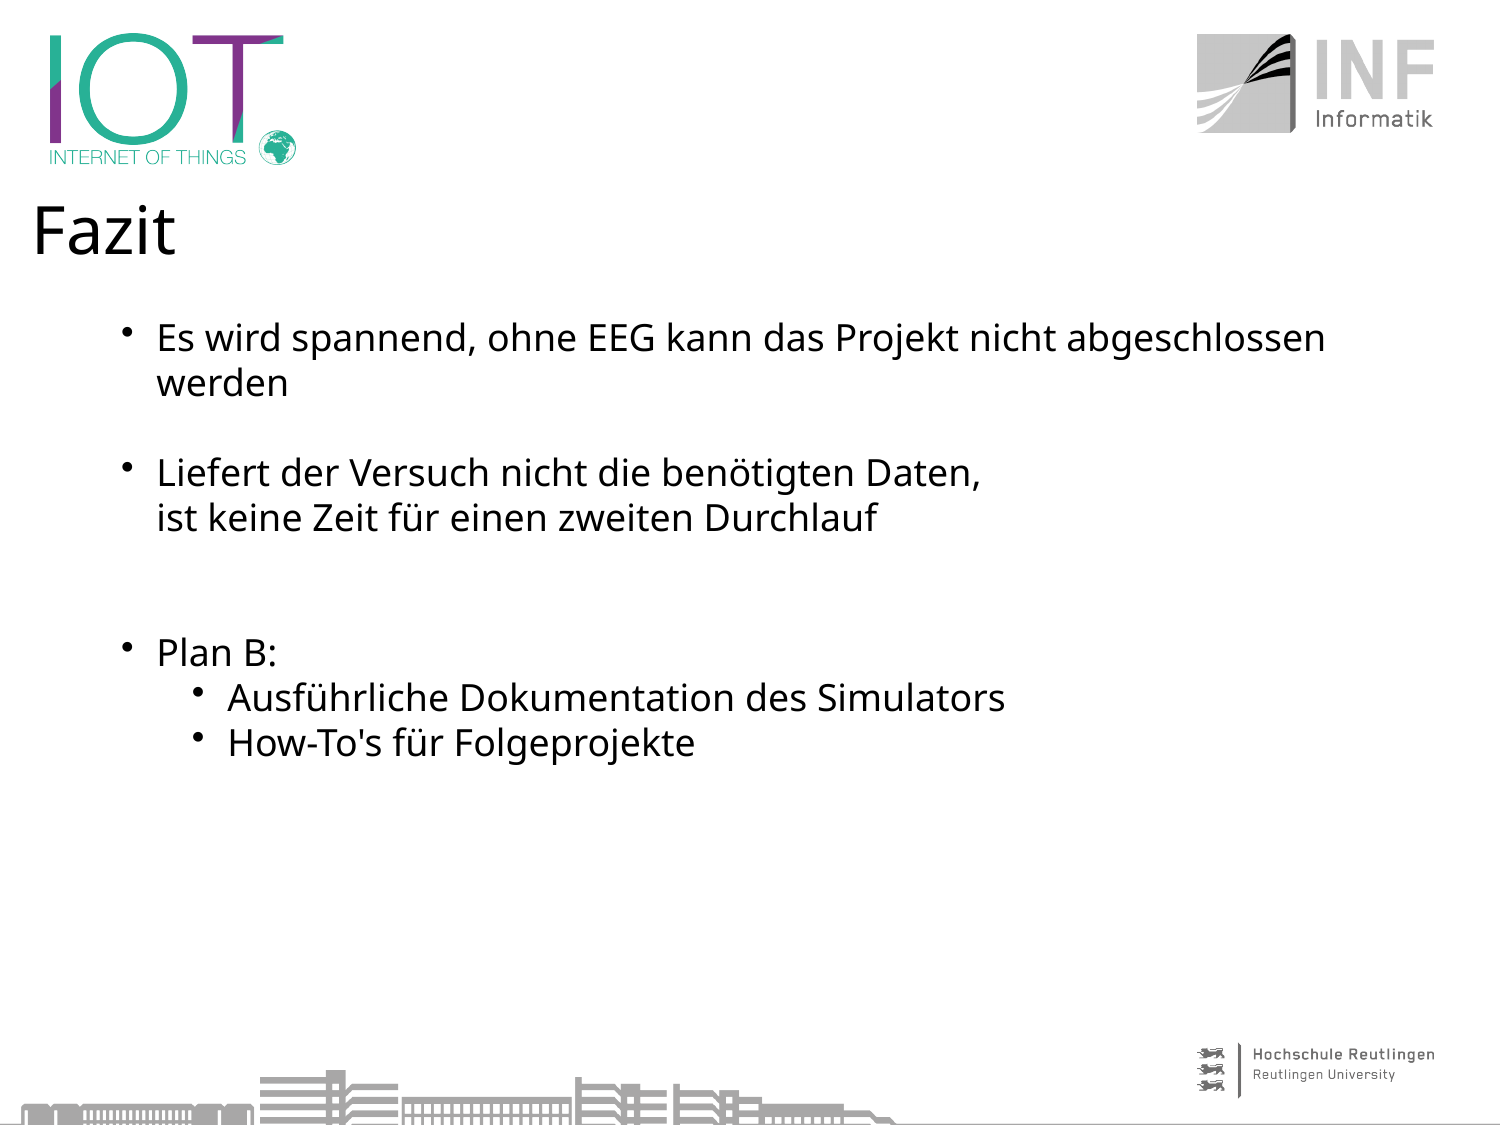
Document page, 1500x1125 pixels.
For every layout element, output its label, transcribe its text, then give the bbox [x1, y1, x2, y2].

picture [1197, 34, 1434, 133]
text_box Es wird spannend, ohne EEG kann das Projekt nicht abgeschlossen werden Liefert der Versuch nicht die benötigten Daten, ist keine Zeit für einen zweiten Durchlauf Plan B: Ausführliche Dokumentation des Simulators How-To's für Folgeprojekte [106, 307, 1441, 863]
picture [50, 33, 296, 165]
picture [0, 1042, 1500, 1125]
text_box Fazit [16, 180, 1464, 284]
